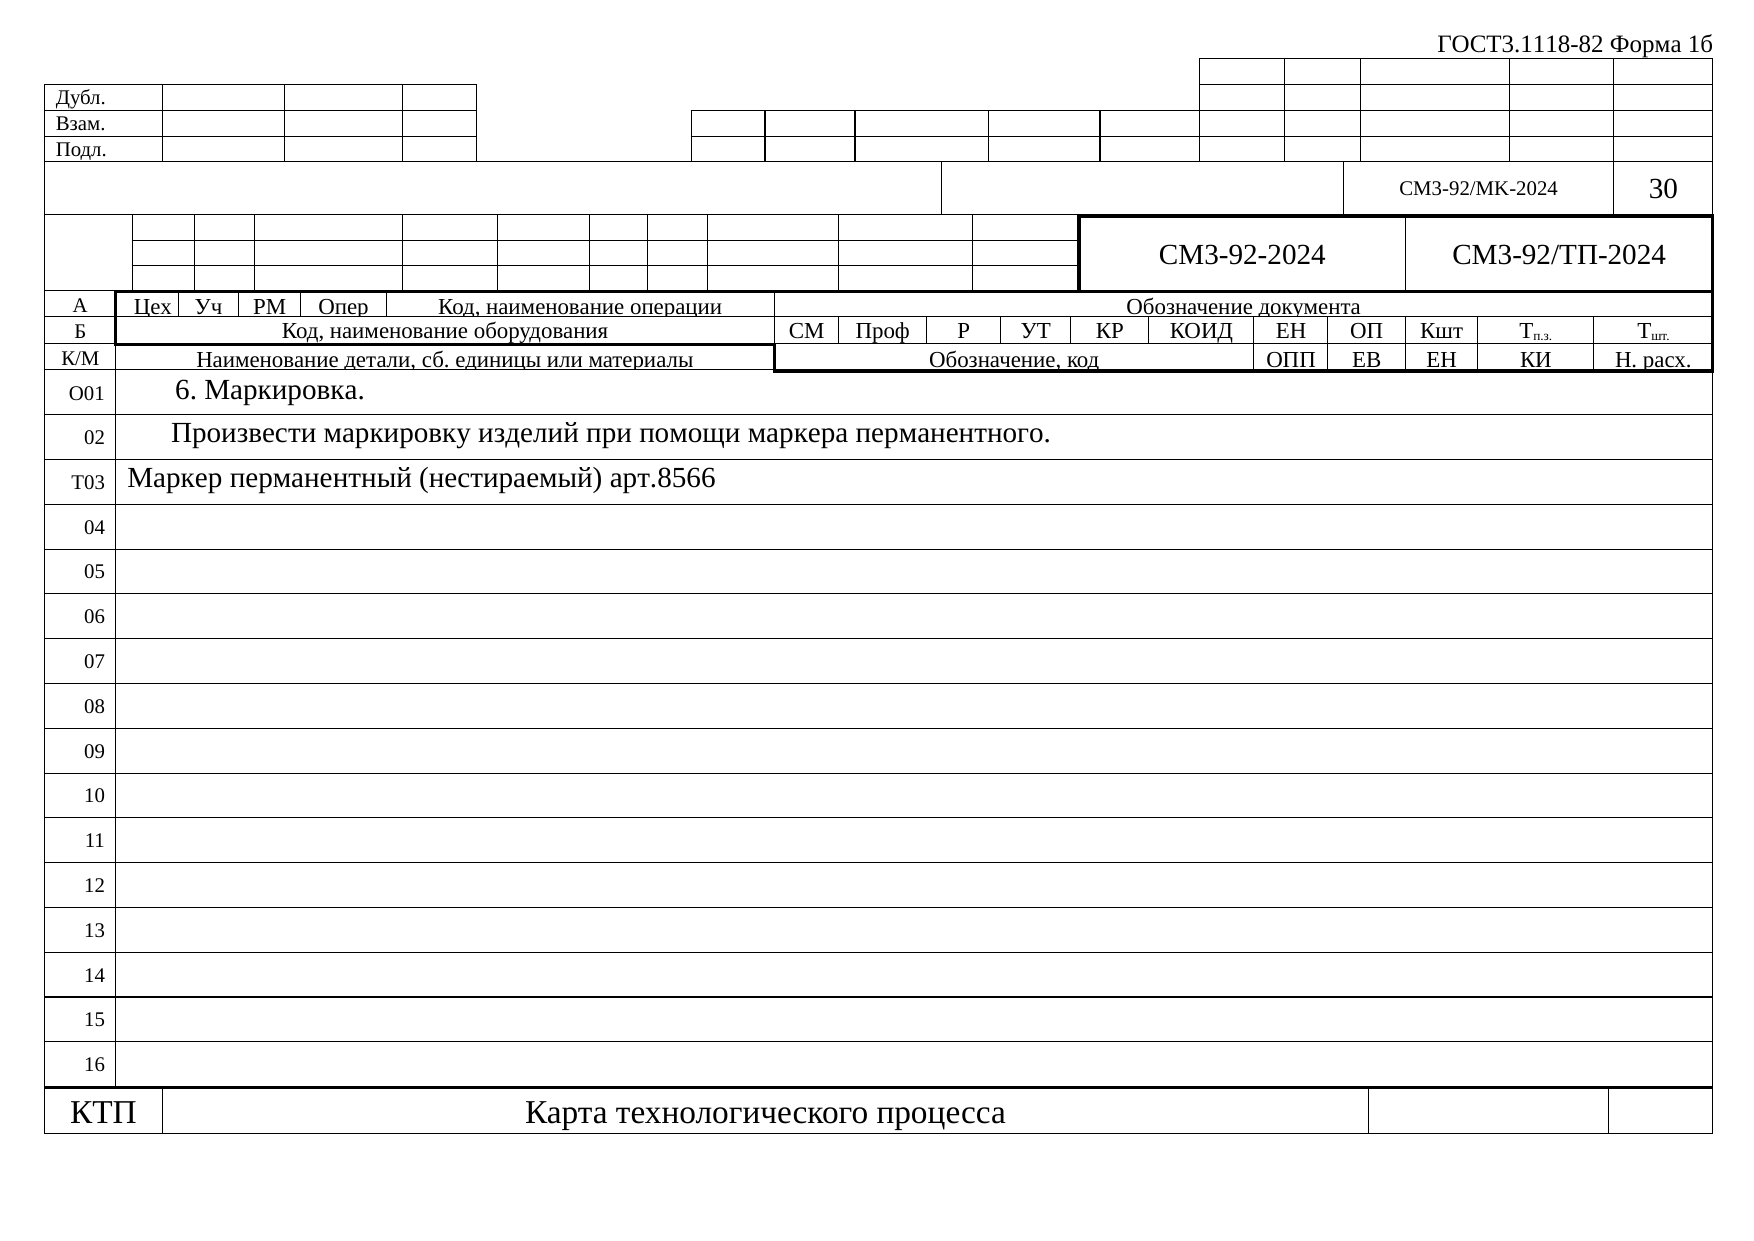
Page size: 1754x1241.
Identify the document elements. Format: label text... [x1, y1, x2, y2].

table_cell [708, 266, 838, 290]
table_cell [973, 241, 1077, 264]
table_cell [285, 111, 402, 136]
table_cell [116, 505, 1712, 548]
table_cell [116, 774, 1712, 817]
table_cell [498, 215, 589, 239]
table_cell Обозначение, код [776, 344, 1253, 369]
table_cell [116, 729, 1712, 772]
table_cell РМ [239, 293, 300, 316]
table_cell А [45, 291, 114, 316]
table_cell [116, 550, 1712, 593]
table_cell КОИД [1149, 317, 1253, 343]
table_cell [285, 137, 402, 161]
table_cell 07 [45, 639, 115, 683]
table_header [1614, 59, 1712, 84]
table_cell ЕН [1406, 344, 1477, 369]
table_cell К/М [45, 344, 115, 369]
table_cell СМ3-92/ТП-2024 [1406, 218, 1711, 290]
table_header [1285, 59, 1360, 84]
table_cell Код, наименование операции [387, 293, 774, 316]
table_cell [1200, 137, 1284, 161]
table_cell [195, 266, 254, 290]
table_cell Р [927, 317, 1000, 343]
table_cell [116, 953, 1712, 996]
table_cell 6. Маркировка. [116, 370, 1712, 414]
table_cell [839, 241, 972, 264]
table_cell [45, 162, 941, 214]
table_cell [1101, 137, 1199, 161]
table_cell [1614, 85, 1712, 110]
table_cell Опер [301, 293, 386, 316]
table_cell 14 [45, 953, 115, 996]
table_cell [1285, 85, 1360, 110]
table_cell [648, 241, 707, 264]
table_cell 04 [45, 505, 115, 548]
table_cell [708, 215, 838, 239]
table_cell [855, 84, 989, 110]
table_cell КИ [1478, 344, 1593, 369]
table_cell Карта технологического процесса [163, 1089, 1368, 1133]
table_cell [989, 137, 1099, 161]
table_cell [255, 241, 402, 264]
table_cell [1361, 85, 1509, 110]
table_cell Цех [117, 293, 178, 316]
table_cell [765, 84, 855, 110]
table_cell [1285, 111, 1360, 136]
table_cell [590, 215, 647, 239]
table_cell [1100, 84, 1199, 110]
table_cell О01 [45, 370, 115, 414]
table_cell [973, 266, 1077, 290]
table_cell [1285, 137, 1360, 161]
table_cell Н. расх. [1594, 344, 1711, 369]
table_cell [195, 241, 254, 264]
table_cell [692, 137, 764, 161]
table_cell [403, 137, 476, 161]
table_cell [116, 1042, 1712, 1086]
table_cell [116, 998, 1712, 1041]
table_cell 10 [45, 774, 115, 817]
table_cell КР [1071, 317, 1148, 343]
table_cell Тп.з. [1478, 317, 1593, 343]
table_cell [1361, 111, 1509, 136]
table_cell Уч [179, 293, 238, 316]
table_cell [133, 241, 194, 264]
table_cell 02 [45, 415, 115, 459]
table_cell [590, 241, 647, 264]
table_cell [403, 266, 497, 290]
table_cell 06 [45, 594, 115, 638]
table_cell [163, 137, 284, 161]
table_cell [1510, 137, 1613, 161]
table_cell [195, 215, 254, 239]
table_cell [255, 266, 402, 290]
table_cell 11 [45, 818, 115, 862]
table_cell [942, 162, 1343, 214]
table_cell [116, 684, 1712, 728]
text ГОСТ3.1118-82 Форма 1б [74, 29, 1713, 58]
table_cell [856, 111, 988, 136]
table_cell СМ3-92/МK-2024 [1344, 162, 1613, 214]
table_cell [1200, 111, 1284, 136]
table_cell Наименование детали, сб. единицы или материалы [116, 346, 773, 369]
table_cell [45, 215, 132, 290]
table_cell Подл. [45, 137, 162, 161]
table_cell [1101, 111, 1199, 136]
table_header [1200, 59, 1284, 84]
table_cell 13 [45, 908, 115, 952]
table_cell ОПП [1254, 344, 1327, 369]
table_cell 09 [45, 729, 115, 772]
table_cell Маркер перманентный (нестираемый) арт.8566 [116, 460, 1712, 504]
table_cell [708, 241, 838, 264]
table_cell [403, 215, 497, 239]
table_cell 05 [45, 550, 115, 593]
table_cell [498, 266, 589, 290]
table_cell [403, 111, 476, 136]
table_cell [116, 594, 1712, 638]
table_cell 16 [45, 1042, 115, 1086]
table_cell ЕВ [1328, 344, 1405, 369]
table_cell Кшт [1406, 317, 1477, 343]
table_cell 30 [1614, 162, 1712, 214]
table_cell [989, 111, 1099, 136]
table_cell [255, 215, 402, 239]
table_cell [1369, 1089, 1608, 1133]
table_cell [1200, 85, 1284, 110]
table_cell [1614, 111, 1712, 136]
table_cell [766, 111, 854, 136]
table_cell [498, 241, 589, 264]
table_cell [116, 863, 1712, 907]
table_cell [989, 84, 1100, 110]
table_cell Обозначение документа [775, 293, 1711, 316]
table_cell [856, 137, 988, 161]
table_cell [1361, 137, 1509, 161]
table_cell Взам. [45, 111, 162, 136]
table_cell 08 [45, 684, 115, 728]
table_cell [648, 215, 707, 239]
table_cell [1614, 137, 1712, 161]
table_cell [766, 137, 854, 161]
table_cell Б [45, 317, 114, 343]
table_header [1510, 59, 1613, 84]
table_cell 15 [45, 998, 115, 1041]
table_cell [133, 266, 194, 290]
table_cell [403, 241, 497, 264]
table_cell [1609, 1089, 1712, 1133]
table_cell [1510, 111, 1613, 136]
table_cell [133, 215, 194, 239]
table_header [44, 58, 1199, 84]
table_cell Дубл. [45, 85, 162, 110]
table_cell Т03 [45, 460, 115, 504]
table_cell [163, 111, 284, 136]
table_cell Произвести маркировку изделий при помощи маркера перманентного. [116, 415, 1712, 459]
table_cell ОП [1328, 317, 1405, 343]
table_cell [285, 85, 402, 110]
table_cell [116, 639, 1712, 683]
table_cell Код, наименование оборудования [117, 317, 774, 343]
table_cell [477, 110, 691, 161]
table_cell [691, 84, 765, 110]
table_cell [116, 908, 1712, 952]
table_cell СМ3-92-2024 [1081, 218, 1405, 290]
table_cell Тшт. [1594, 317, 1711, 343]
table_cell [1510, 85, 1613, 110]
table_cell [692, 111, 764, 136]
table_cell [477, 84, 691, 110]
table_cell [839, 266, 972, 290]
table_cell [973, 215, 1077, 239]
table_cell КТП [45, 1089, 162, 1133]
table_cell 12 [45, 863, 115, 907]
table_cell СМ [775, 317, 838, 343]
table_cell [648, 266, 707, 290]
table_cell [403, 85, 476, 110]
table_cell УТ [1001, 317, 1070, 343]
table_cell [116, 818, 1712, 862]
table_cell Проф [839, 317, 926, 343]
table_cell [163, 85, 284, 110]
table_cell ЕН [1254, 317, 1327, 343]
table_header [1361, 59, 1509, 84]
table_cell [839, 215, 972, 239]
table_cell [590, 266, 647, 290]
